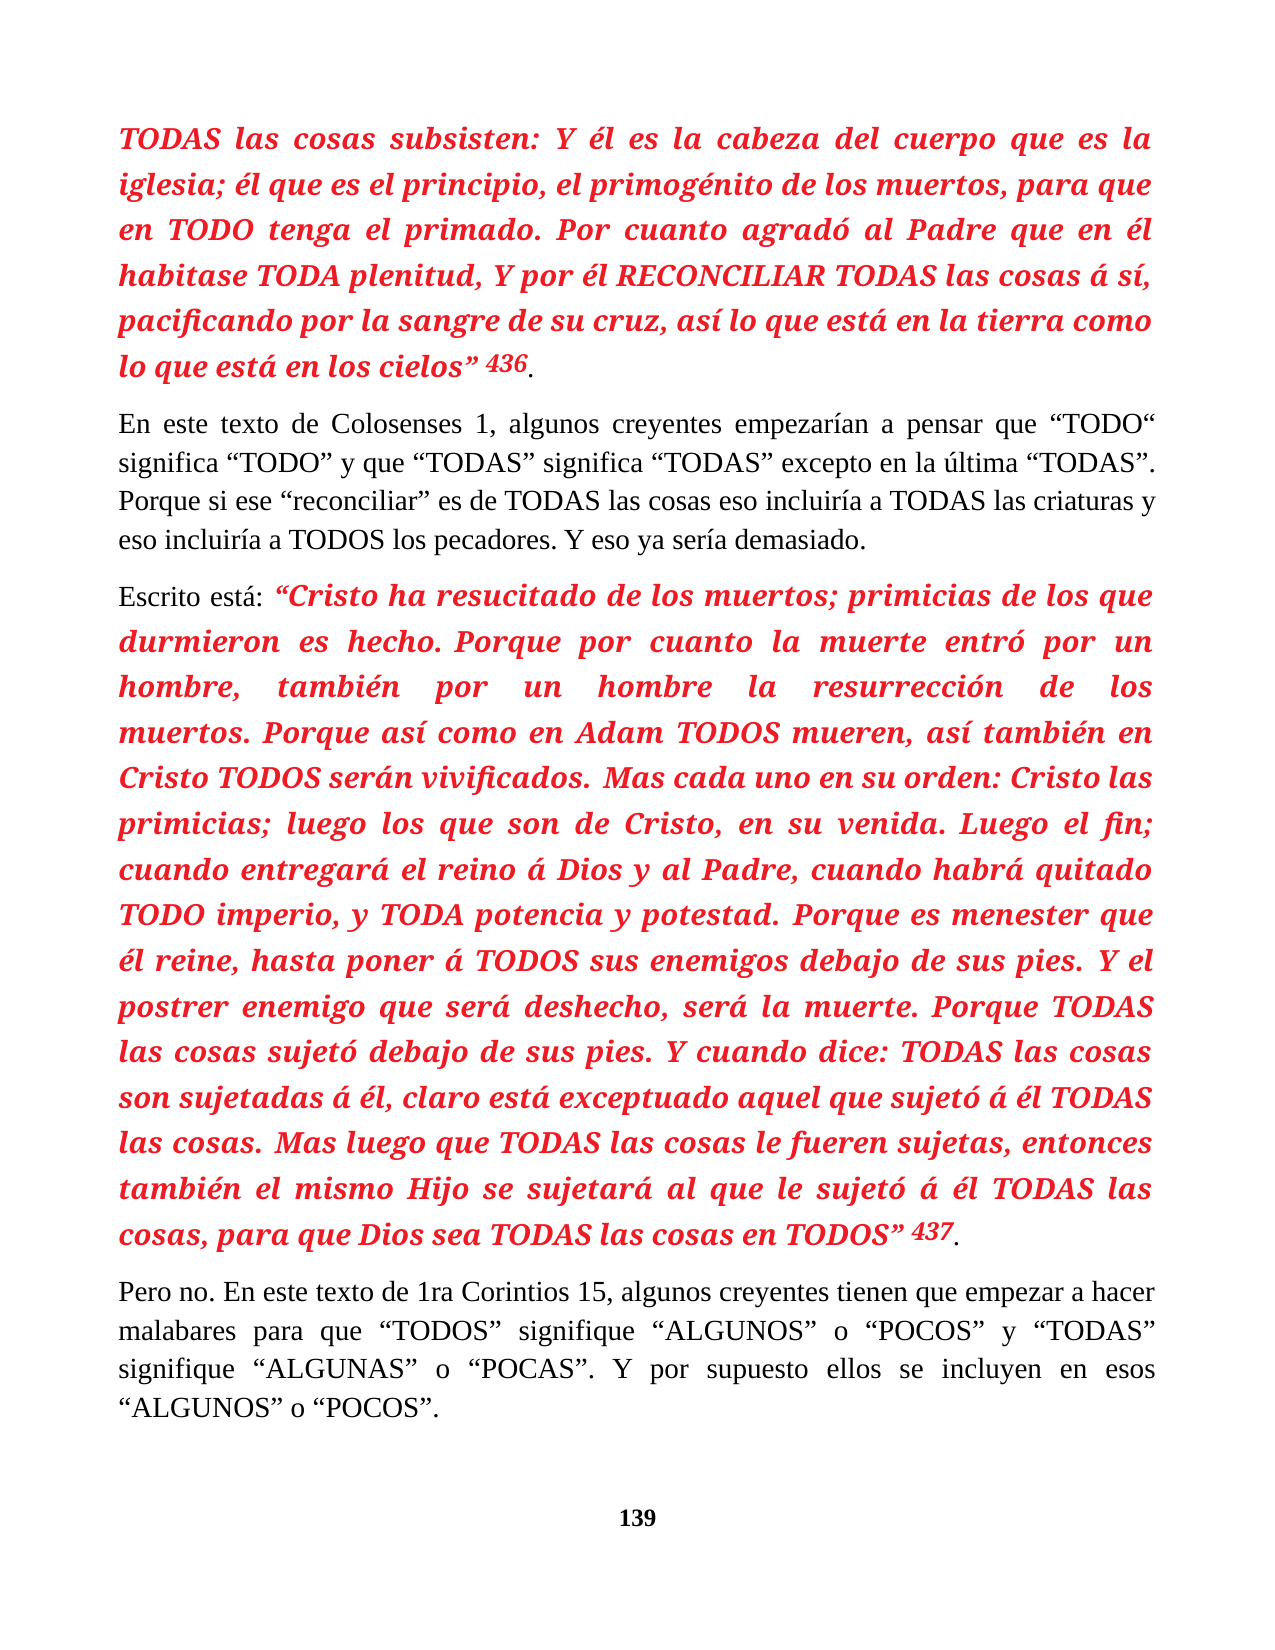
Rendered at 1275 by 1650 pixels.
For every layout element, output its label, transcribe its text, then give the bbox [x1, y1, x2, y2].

text TODAS las cosas subsisten: Y él es la cabeza del cuerpo que es la iglesia; él que es el principio, el primogénito de los muertos, para que en TODO tenga el primado. Por cuanto agradó al Padre que en él habitase TODA plenitud, Y por él RECONCILIAR TODAS las cosas á sí, pacificando por la sangre de su cruz, así lo que está en la tierra como lo que está en los cielos” . [118, 118, 1157, 386]
text Pero no. En este texto de 1ra Corintios 15, algunos creyentes tienen que empezar a hacer malabares para que “TODOS” signifique “ALGUNOS” o “POCOS” y “TODAS” signifique “ALGUNAS” o “POCAS”. Y por supuesto ellos se incluyen en esos “ALGUNOS” o “POCOS”. [118, 1274, 1157, 1423]
text En este texto de Colosenses 1, algunos creyentes empezarían a pensar que “TODO“ significa “TODO” y que “TODAS” significa “TODAS” excepto en la última “TODAS”. Porque si ese “reconciliar” es de TODAS las cosas eso incluiría a TODAS las criaturas y eso incluiría a TODOS los pecadores. Y eso ya sería demasiado. [118, 406, 1157, 556]
text Escrito está: “Cristo ha resucitado de los muertos; primicias de los que durmieron es hecho. Porque por cuanto la muerte entró por un hombre, también por un hombre la resurrección de los muertos. Porque así como en Adam TODOS mueren, así también en Cristo TODOS serán vivificados. Mas cada uno en su orden: Cristo las primicias; luego los que son de Cristo, en su venida. Luego el fin; cuando entregará el reino á Dios y al Padre, cuando habrá quitado TODO imperio, y TODA potencia y potestad. Porque es menester que él reine, hasta poner á TODOS sus enemigos debajo de sus pies. Y el postrer enemigo que será deshecho, será la muerte. Porque TODAS las cosas sujetó debajo de sus pies. Y cuando dice: TODAS las cosas son sujetadas á él, claro está exceptuado aquel que sujetó á él TODAS las cosas. Mas luego que TODAS las cosas le fueren sujetas, entonces también el mismo Hijo se sujetará al que le sujetó á él TODAS las cosas, para que Dios sea TODAS las cosas en TODOS” . [118, 575, 1157, 1254]
